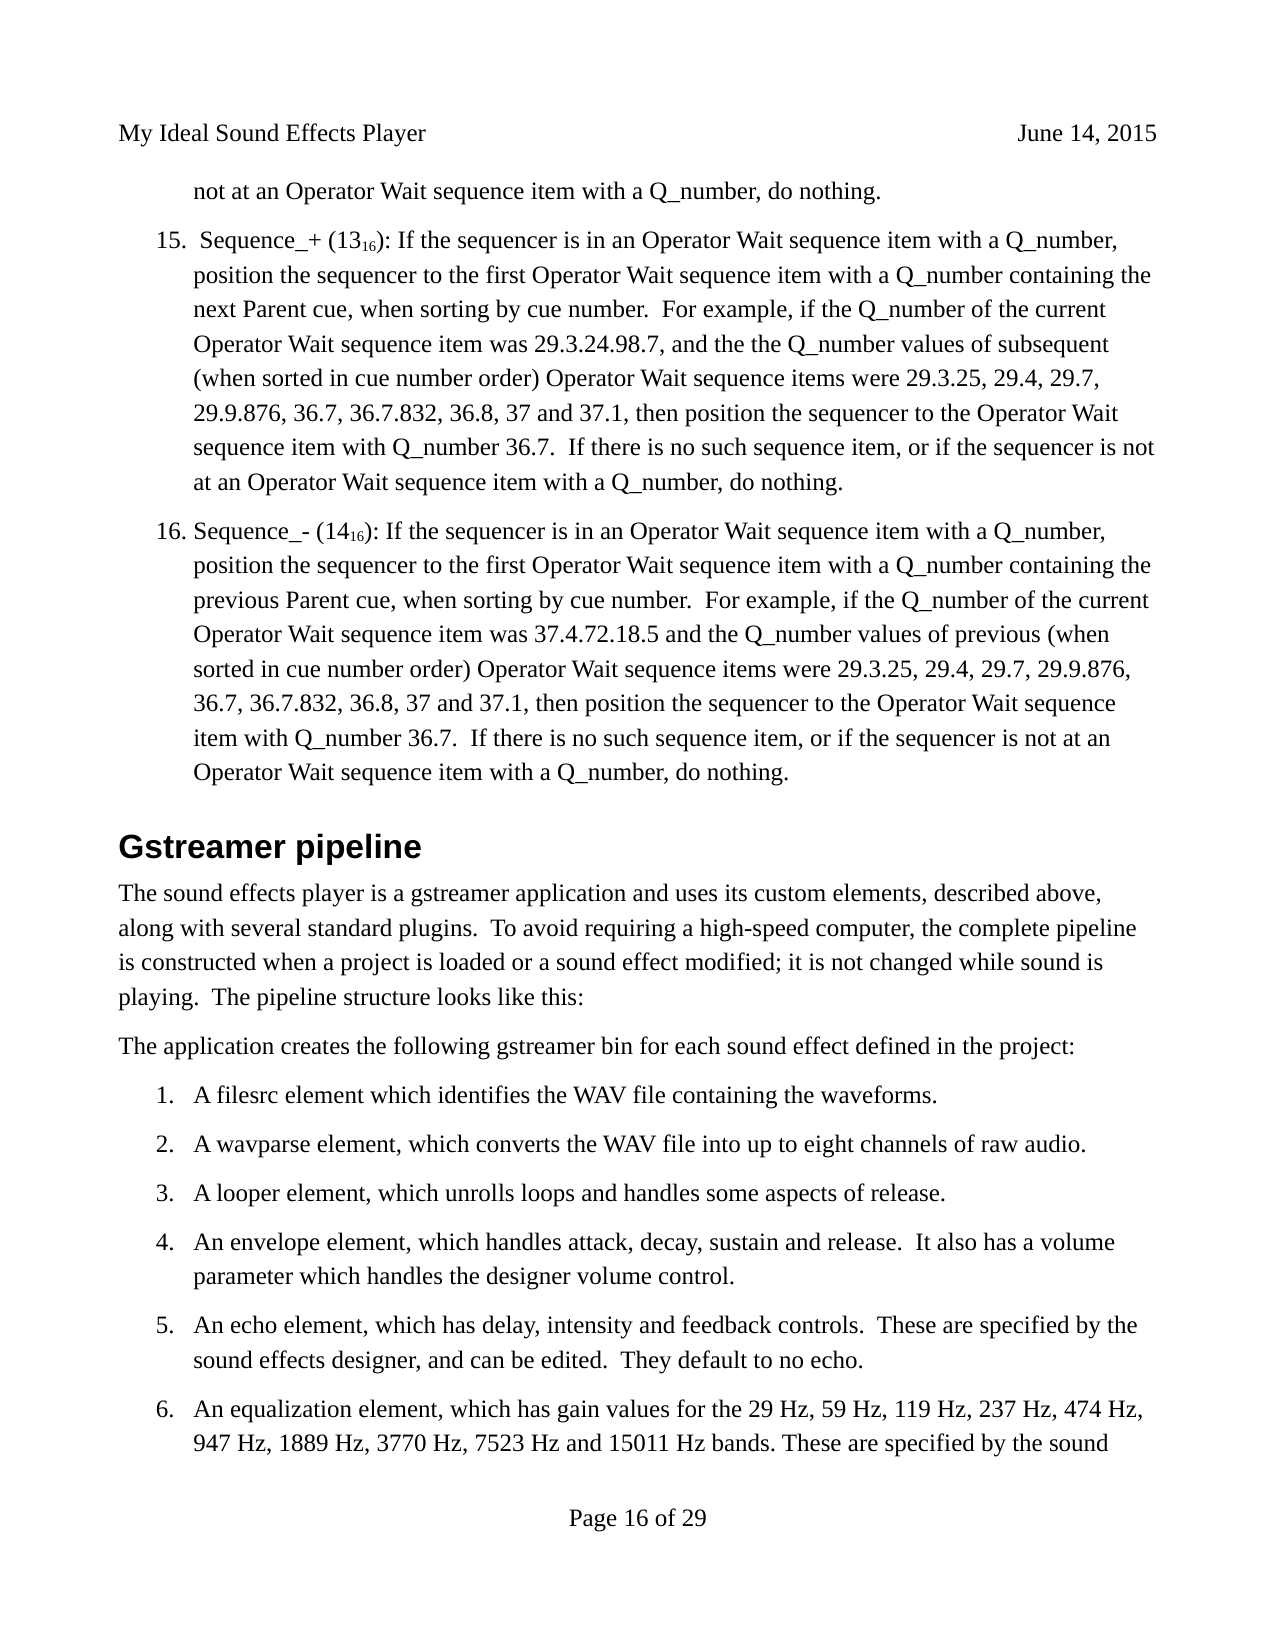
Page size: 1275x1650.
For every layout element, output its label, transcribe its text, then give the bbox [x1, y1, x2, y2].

list not at an Operator Wait sequence item with a Q_number, do nothing. [156, 176, 1157, 205]
list A wavparse element, which converts the WAV file into up to eight channels of raw audio. [156, 1129, 1157, 1158]
list A filesrc element which identifies the WAV file containing the waveforms. [156, 1080, 1157, 1108]
list An envelope element, which handles attack, decay, sustain and release. It also has a volume parameter which handles the designer volume control. [156, 1227, 1157, 1290]
list Sequence_- (1416): If the sequencer is in an Operator Wait sequence item with a Q_number, position the sequencer to the first Operator Wait sequence item with a Q_number containing the previous Parent cue, when sorting by cue number. For example, if the Q_number of the current Operator Wait sequence item was 37.4.72.18.5 and the Q_number values of previous (when sorted in cue number order) Operator Wait sequence items were 29.3.25, 29.4, 29.7, 29.9.876, 36.7, 36.7.832, 36.8, 37 and 37.1, then position the sequencer to the Operator Wait sequence item with Q_number 36.7. If there is no such sequence item, or if the sequencer is not at an Operator Wait sequence item with a Q_number, do nothing. [156, 516, 1157, 786]
text The application creates the following gstreamer bin for each sound effect defined in the project: [118, 1031, 1157, 1059]
text The sound effects player is a gstreamer application and uses its custom elements, described above, along with several standard plugins. To avoid requiring a high-speed computer, the complete pipeline is constructed when a project is loaded or a sound effect modified; it is not changed while sound is playing. The pipeline structure looks like this: [118, 878, 1157, 1010]
list A looper element, which unrolls loops and handles some aspects of release. [156, 1178, 1157, 1207]
list An equalization element, which has gain values for the 29 Hz, 59 Hz, 119 Hz, 237 Hz, 474 Hz, 947 Hz, 1889 Hz, 3770 Hz, 7523 Hz and 15011 Hz bands. These are specified by the sound [156, 1394, 1157, 1457]
subtitle Gstreamer pipeline [118, 827, 1157, 866]
list Sequence_+ (1316): If the sequencer is in an Operator Wait sequence item with a Q_number, position the sequencer to the first Operator Wait sequence item with a Q_number containing the next Parent cue, when sorting by cue number. For example, if the Q_number of the current Operator Wait sequence item was 29.3.24.98.7, and the the Q_number values of subsequent (when sorted in cue number order) Operator Wait sequence items were 29.3.25, 29.4, 29.7, 29.9.876, 36.7, 36.7.832, 36.8, 37 and 37.1, then position the sequencer to the Operator Wait sequence item with Q_number 36.7. If there is no such sequence item, or if the sequencer is not at an Operator Wait sequence item with a Q_number, do nothing. [156, 225, 1157, 496]
list An echo element, which has delay, intensity and feedback controls. These are specified by the sound effects designer, and can be edited. They default to no echo. [156, 1311, 1157, 1374]
